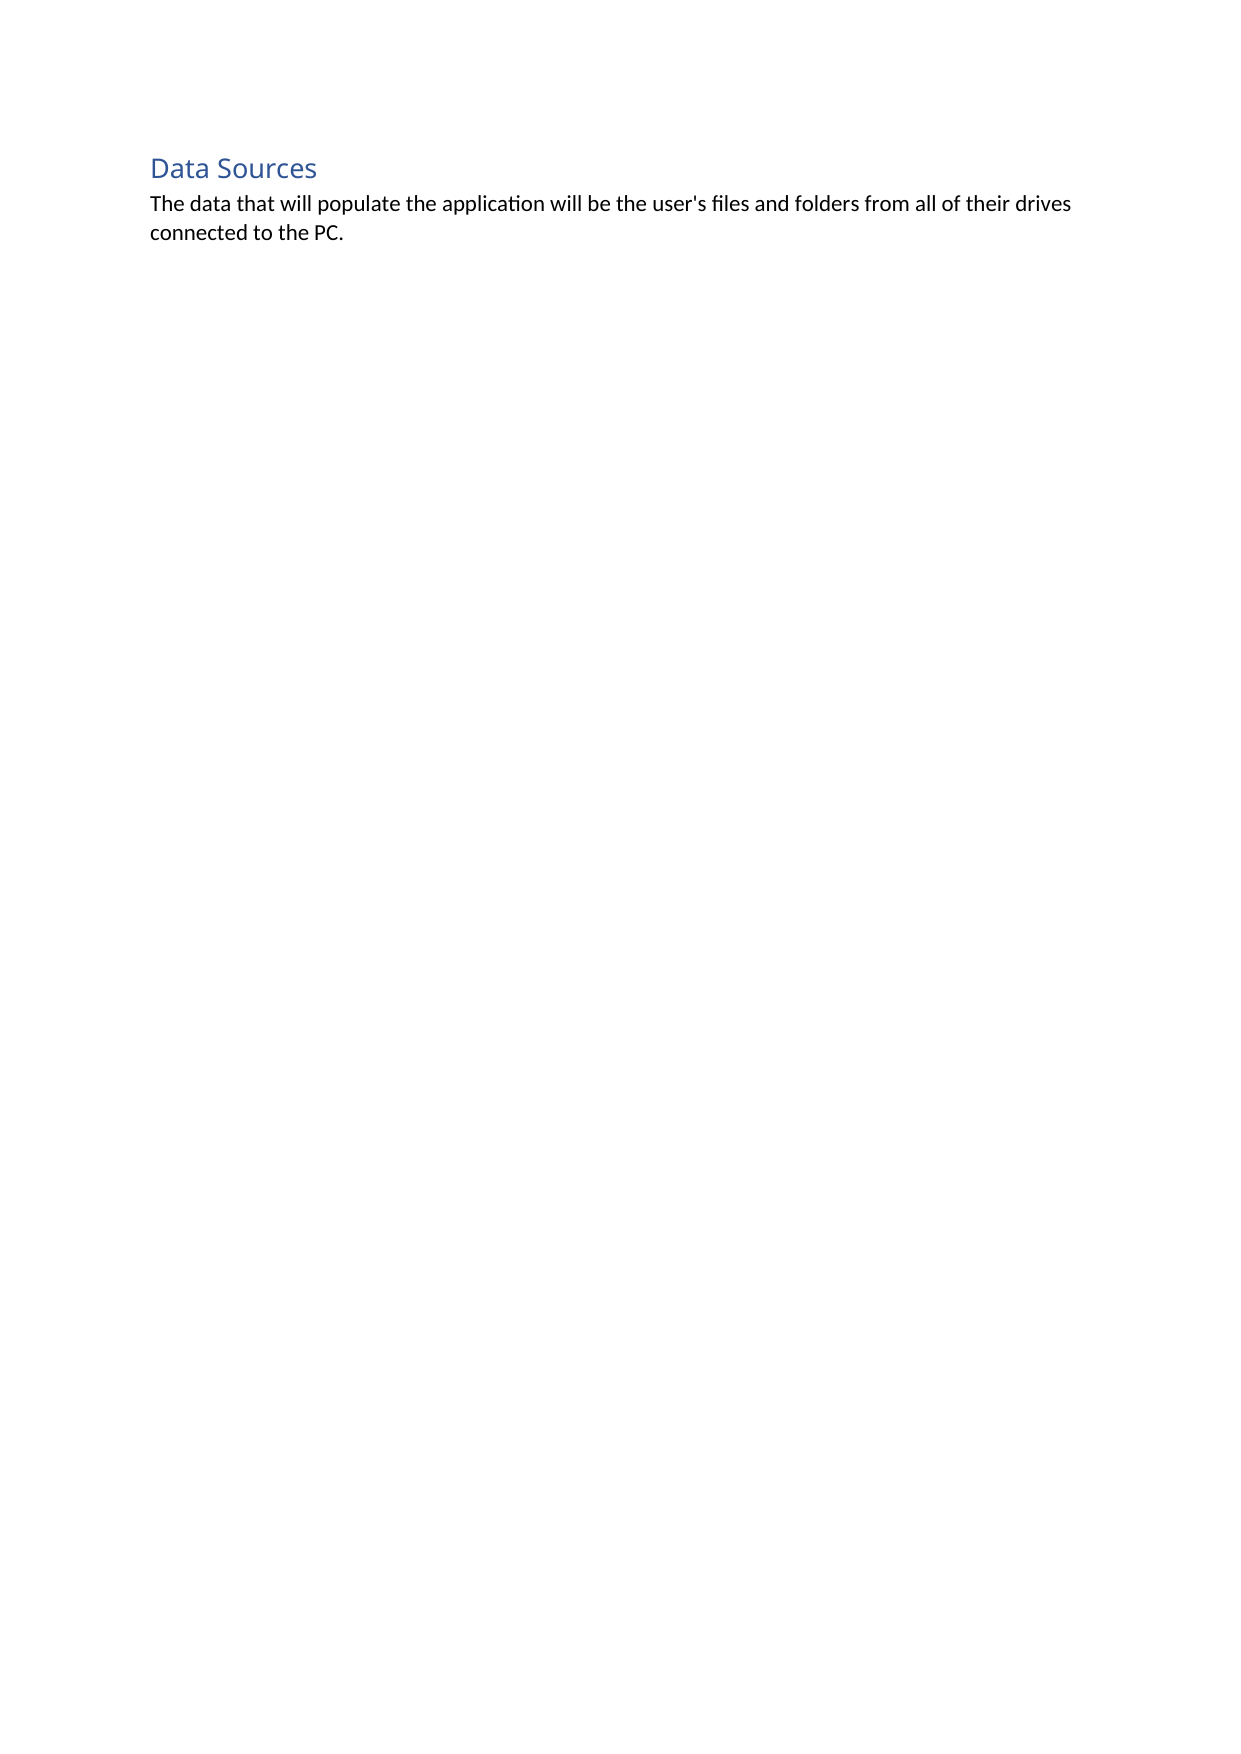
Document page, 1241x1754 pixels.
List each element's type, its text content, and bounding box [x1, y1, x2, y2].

subtitle Data Sources [150, 150, 1090, 187]
text The data that will populate the application will be the user's files and folders from all of their drives connected to the PC. [150, 189, 1090, 246]
